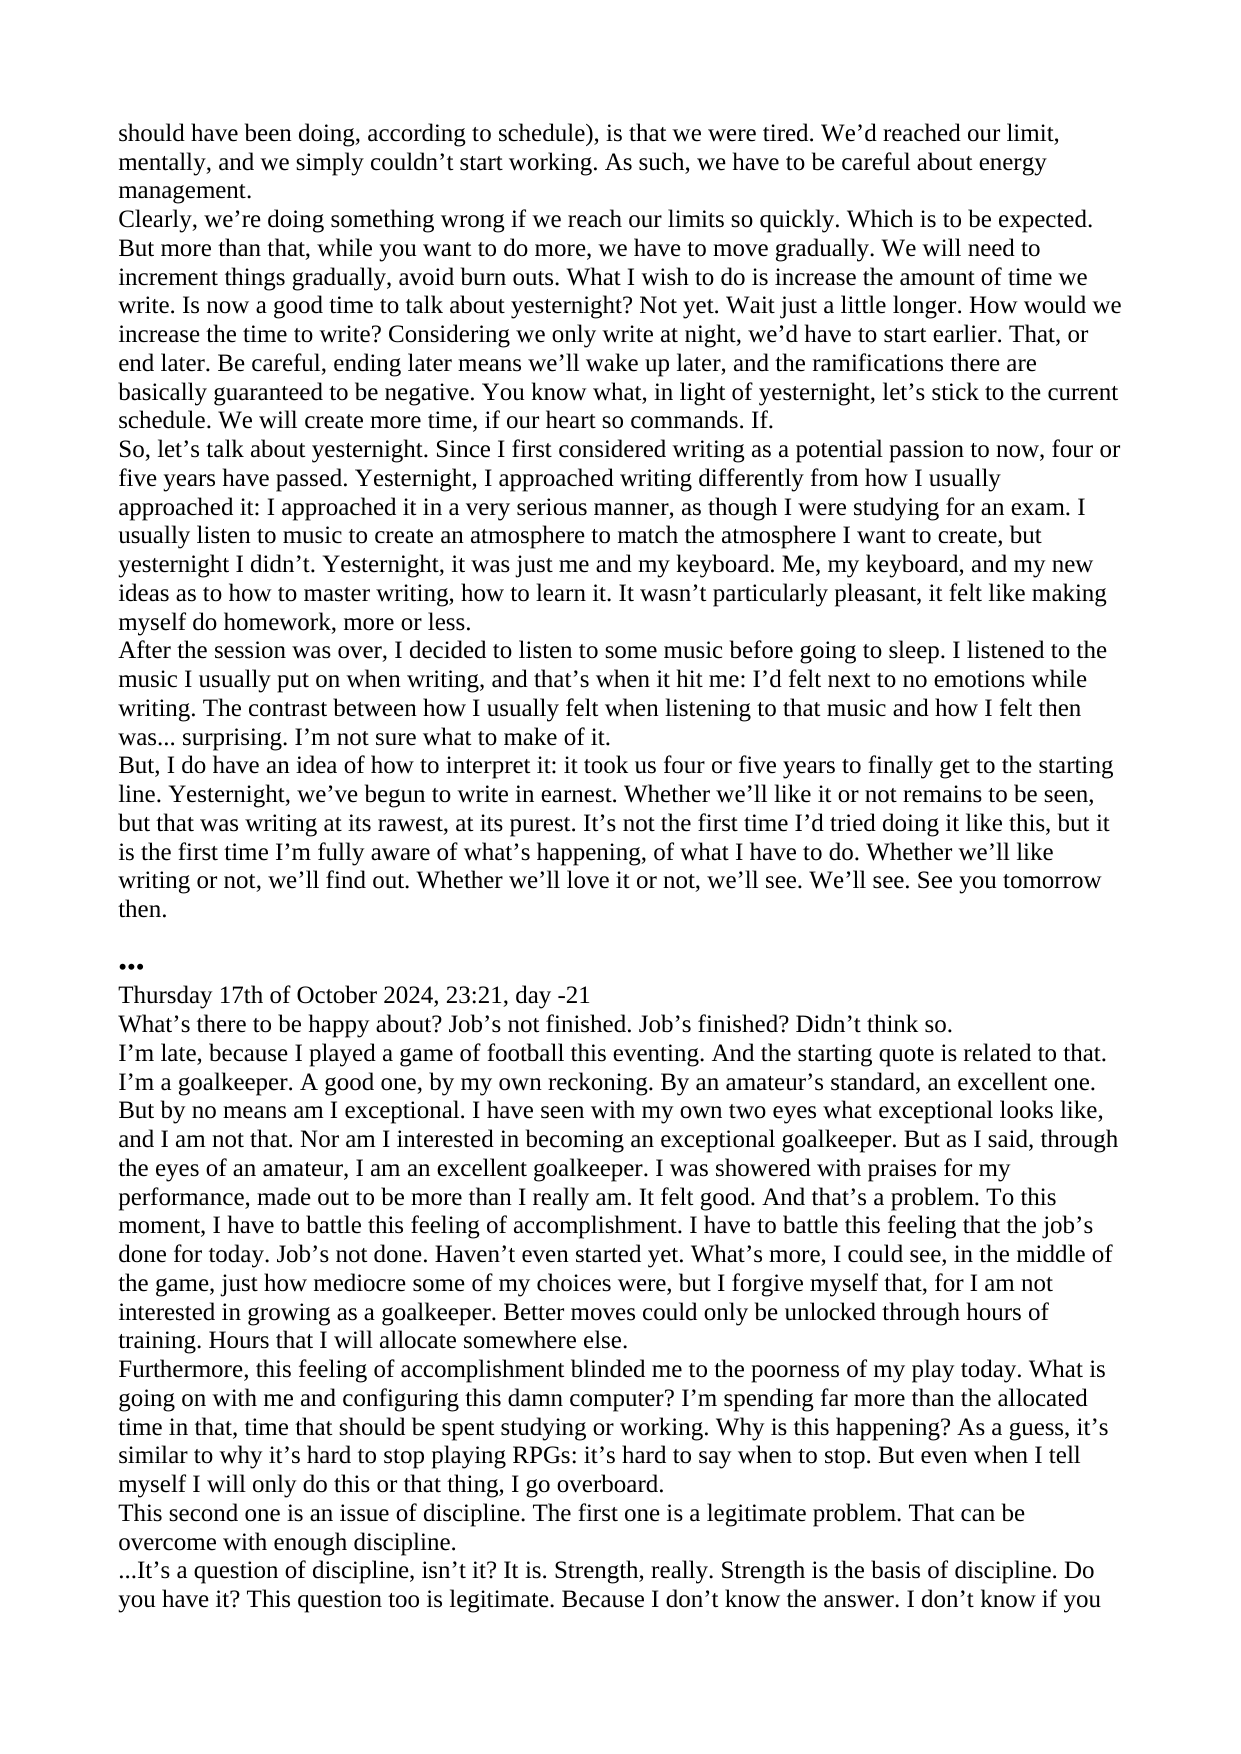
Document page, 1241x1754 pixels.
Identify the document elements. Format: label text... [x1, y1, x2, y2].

text What’s there to be happy about? Job’s not finished. Job’s finished? Didn’t think so. [118, 1009, 1122, 1038]
text Furthermore, this feeling of accomplishment blinded me to the poorness of my play today. What is going on with me and configuring this damn computer? I’m spending far more than the allocated time in that, time that should be spent studying or working. Why is this happening? As a guess, it’s similar to why it’s hard to stop playing RPGs: it’s hard to say when to stop. But even when I tell myself I will only do this or that thing, I go overboard. [118, 1354, 1122, 1498]
text So, let’s talk about yesternight. Since I first considered writing as a potential passion to now, four or five years have passed. Yesternight, I approached writing differently from how I usually approached it: I approached it in a very serious manner, as though I were studying for an exam. I usually listen to music to create an atmosphere to match the atmosphere I want to create, but yesternight I didn’t. Yesternight, it was just me and my keyboard. Me, my keyboard, and my new ideas as to how to master writing, how to learn it. It wasn’t particularly pleasant, it felt like making myself do homework, more or less. [118, 434, 1122, 636]
text After the session was over, I decided to listen to some music before going to sleep. I listened to the music I usually put on when writing, and that’s when it hit me: I’d felt next to no emotions while writing. The contrast between how I usually felt when listening to that music and how I felt then was... surprising. I’m not sure what to make of it. [118, 636, 1122, 751]
text ...It’s a question of discipline, isn’t it? It is. Strength, really. Strength is the basis of discipline. Do you have it? This question too is legitimate. Because I don’t know the answer. I don’t know if you [118, 1556, 1122, 1613]
text ••• [118, 952, 1122, 981]
text Clearly, we’re doing something wrong if we reach our limits so quickly. Which is to be expected. But more than that, while you want to do more, we have to move gradually. We will need to increment things gradually, avoid burn outs. What I wish to do is increase the amount of time we write. Is now a good time to talk about yesternight? Not yet. Wait just a little longer. How would we increase the time to write? Considering we only write at night, we’d have to start earlier. That, or end later. Be careful, ending later means we’ll wake up later, and the ramifications there are basically guaranteed to be negative. You know what, in light of yesternight, let’s stick to the current schedule. We will create more time, if our heart so commands. If. [118, 204, 1122, 434]
text I’m late, because I played a game of football this eventing. And the starting quote is related to that. I’m a goalkeeper. A good one, by my own reckoning. By an amateur’s standard, an excellent one. But by no means am I exceptional. I have seen with my own two eyes what exceptional looks like, and I am not that. Nor am I interested in becoming an exceptional goalkeeper. But as I said, through the eyes of an amateur, I am an excellent goalkeeper. I was showered with praises for my performance, made out to be more than I really am. It felt good. And that’s a problem. To this moment, I have to battle this feeling of accomplishment. I have to battle this feeling that the job’s done for today. Job’s not done. Haven’t even started yet. What’s more, I could see, in the middle of the game, just how mediocre some of my choices were, but I forgive myself that, for I am not interested in growing as a goalkeeper. Better moves could only be unlocked through hours of training. Hours that I will allocate somewhere else. [118, 1038, 1122, 1354]
text Thursday 17th of October 2024, 23:21, day -21 [118, 981, 1122, 1009]
text This second one is an issue of discipline. The first one is a legitimate problem. That can be overcome with enough discipline. [118, 1498, 1122, 1556]
text But, I do have an idea of how to interpret it: it took us four or five years to finally get to the starting line. Yesternight, we’ve begun to write in earnest. Whether we’ll like it or not remains to be seen, but that was writing at its rawest, at its purest. It’s not the first time I’d tried doing it like this, but it is the first time I’m fully aware of what’s happening, of what I have to do. Whether we’ll like writing or not, we’ll find out. Whether we’ll love it or not, we’ll see. We’ll see. See you tomorrow then. [118, 751, 1122, 923]
text should have been doing, according to schedule), is that we were tired. We’d reached our limit, mentally, and we simply couldn’t start working. As such, we have to be careful about energy management. [118, 118, 1122, 204]
